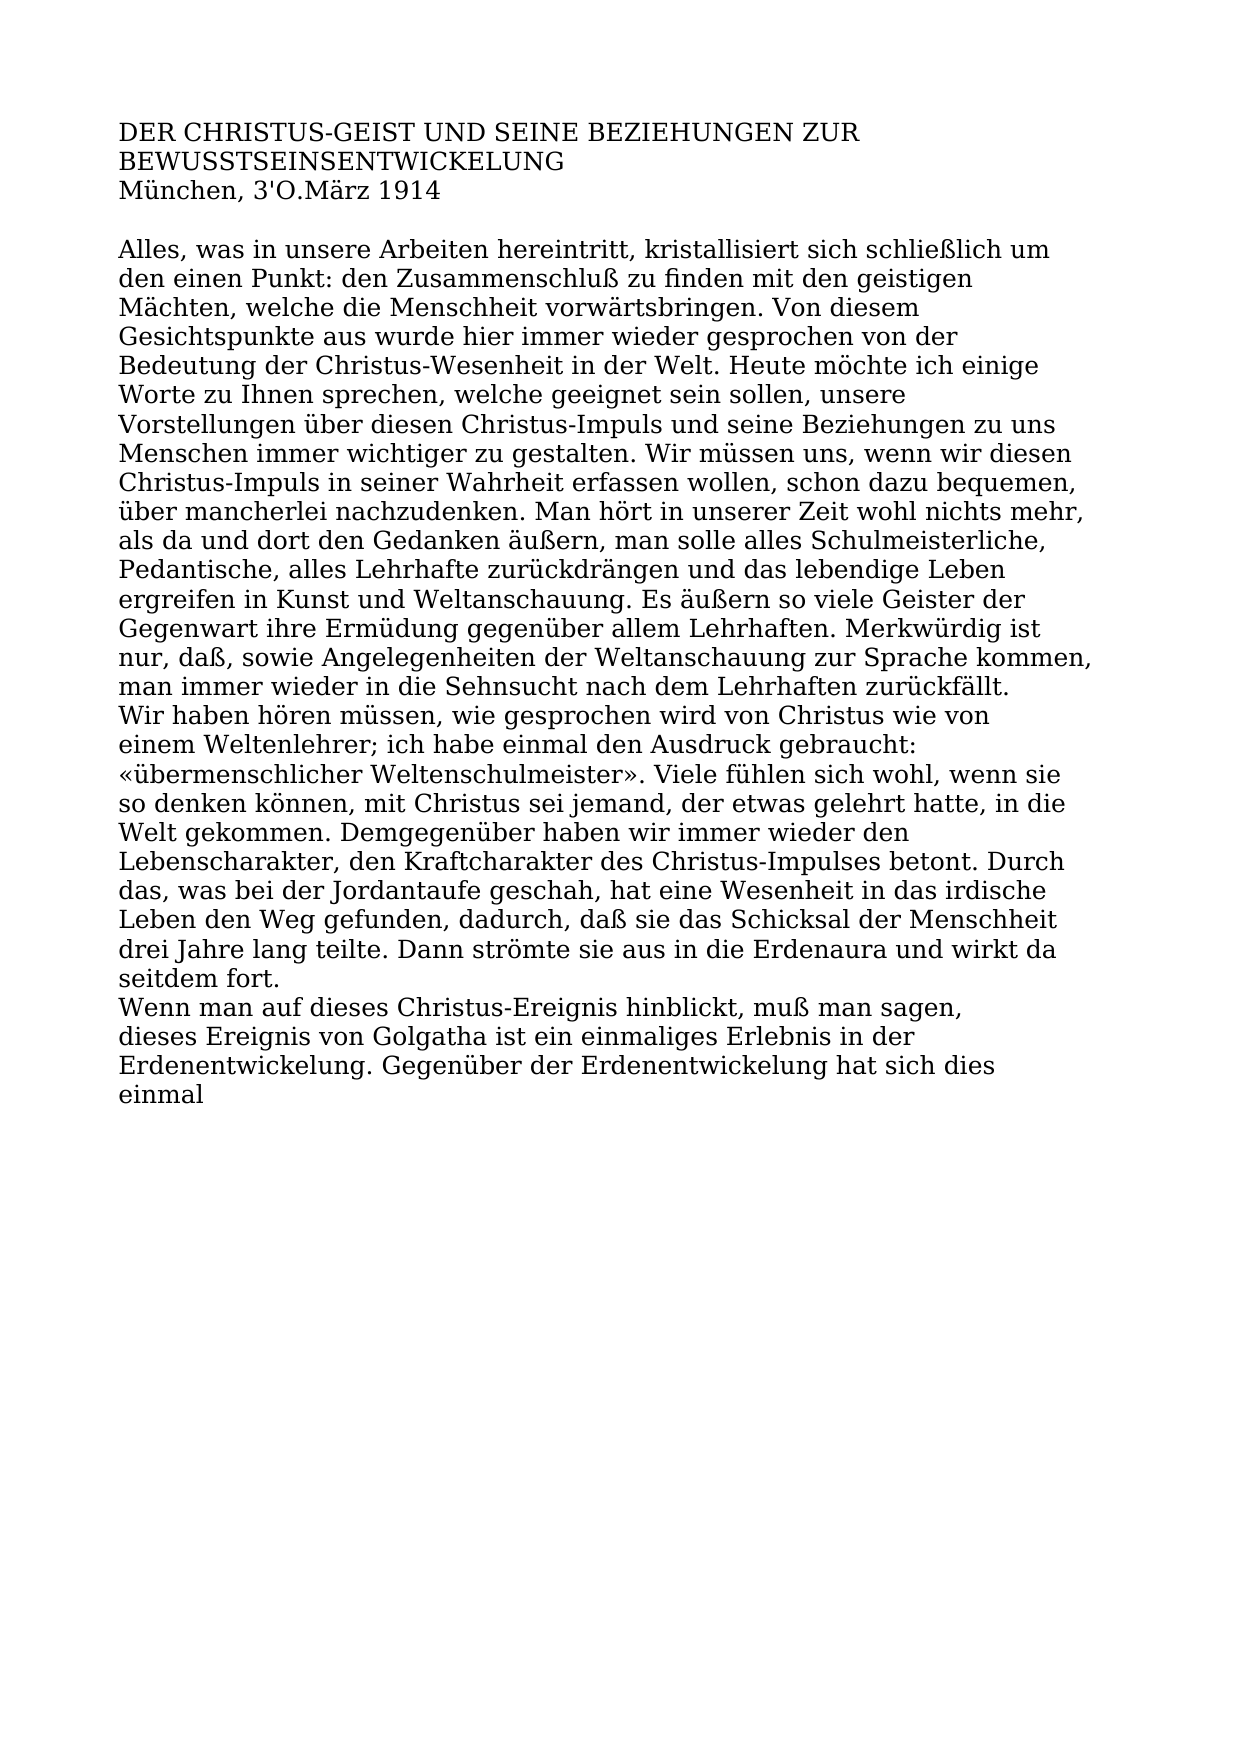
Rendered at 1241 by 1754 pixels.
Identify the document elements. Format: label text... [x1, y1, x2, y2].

text als da und dort den Gedanken äußern, man solle alles Schulmeisterliche, [118, 526, 1122, 556]
text Menschen immer wichtiger zu gestalten. Wir müssen uns, wenn wir diesen [118, 439, 1122, 468]
text BEWUSSTSEINSENTWICKELUNG [118, 147, 1122, 176]
text Pedantische, alles Lehrhafte zurückdrängen und das lebendige Leben [118, 556, 1122, 585]
text ergreifen in Kunst und Weltanschauung. Es äußern so viele Geister der [118, 585, 1122, 614]
text Bedeutung der Christus-Wesenheit in der Welt. Heute möchte ich einige [118, 351, 1122, 381]
text Vorstellungen über diesen Christus-Impuls und seine Beziehungen zu uns [118, 410, 1122, 439]
text Worte zu Ihnen sprechen, welche geeignet sein sollen, unsere [118, 381, 1122, 410]
text dieses Ereignis von Golgatha ist ein einmaliges Erlebnis in der [118, 1022, 1122, 1051]
text Leben den Weg gefunden, dadurch, daß sie das Schicksal der Menschheit [118, 906, 1122, 935]
text DER CHRISTUS-GEIST UND SEINE BEZIEHUNGEN ZUR [118, 118, 1122, 147]
text Welt gekommen. Demgegenüber haben wir immer wieder den [118, 818, 1122, 847]
text nur, daß, sowie Angelegenheiten der Weltanschauung zur Sprache kommen, [118, 643, 1122, 672]
text so denken können, mit Christus sei jemand, der etwas gelehrt hatte, in die [118, 789, 1122, 818]
text man immer wieder in die Sehnsucht nach dem Lehrhaften zurückfällt. [118, 672, 1122, 701]
text Mächten, welche die Menschheit vorwärtsbringen. Von diesem [118, 293, 1122, 322]
text Wir haben hören müssen, wie gesprochen wird von Christus wie von [118, 701, 1122, 731]
text Christus-Impuls in seiner Wahrheit erfassen wollen, schon dazu bequemen, [118, 468, 1122, 497]
text Gegenwart ihre Ermüdung gegenüber allem Lehrhaften. Merkwürdig ist [118, 614, 1122, 643]
text Gesichtspunkte aus wurde hier immer wieder gesprochen von der [118, 322, 1122, 351]
text Wenn man auf dieses Christus-Ereignis hinblickt, muß man sagen, [118, 993, 1122, 1022]
text seitdem fort. [118, 964, 1122, 993]
text über mancherlei nachzudenken. Man hört in unserer Zeit wohl nichts mehr, [118, 497, 1122, 526]
text Erdenentwickelung. Gegenüber der Erdenentwickelung hat sich dies [118, 1051, 1122, 1081]
text drei Jahre lang teilte. Dann strömte sie aus in die Erdenaura und wirkt da [118, 935, 1122, 964]
text einem Weltenlehrer; ich habe einmal den Ausdruck gebraucht: [118, 731, 1122, 760]
text «übermenschlicher Weltenschulmeister». Viele fühlen sich wohl, wenn sie [118, 760, 1122, 789]
text den einen Punkt: den Zusammenschluß zu finden mit den geistigen [118, 264, 1122, 293]
text das, was bei der Jordantaufe geschah, hat eine Wesenheit in das irdische [118, 876, 1122, 906]
text Lebenscharakter, den Kraftcharakter des Christus-Impulses betont. Durch [118, 847, 1122, 876]
text Alles, was in unsere Arbeiten hereintritt, kristallisiert sich schließlich um [118, 235, 1122, 264]
text einmal [118, 1081, 1122, 1110]
text München, 3'O.März 1914 [118, 176, 1122, 206]
